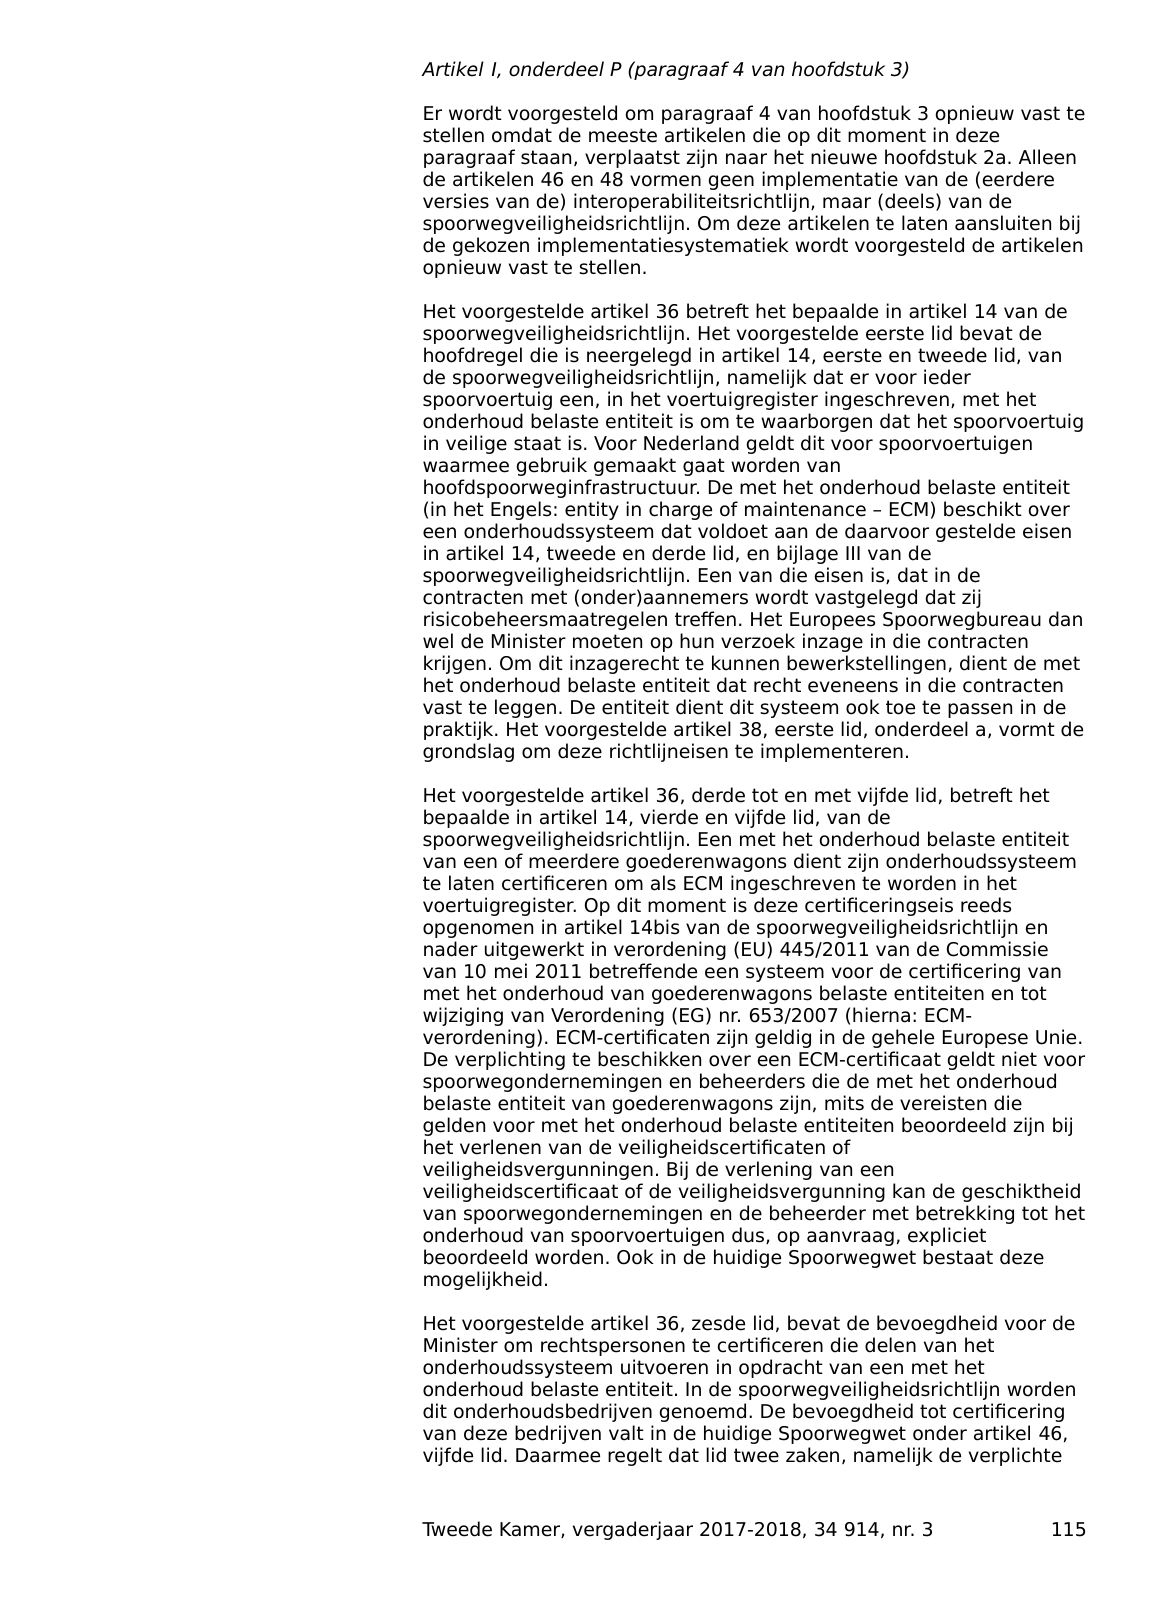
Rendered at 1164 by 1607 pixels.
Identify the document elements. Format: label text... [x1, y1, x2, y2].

text Het voorgestelde artikel 36, zesde lid, bevat de bevoegdheid voor de Minister om rechtspersonen te certificeren die delen van het onderhoudssysteem uitvoeren in opdracht van een met het onderhoud belaste entiteit. In de spoorwegveiligheidsrichtlijn worden dit onderhoudsbedrijven genoemd. De bevoegdheid tot certificering van deze bedrijven valt in de huidige Spoorwegwet onder artikel 46, vijfde lid. Daarmee regelt dat lid twee zaken, namelijk de verplichte [422, 1313, 1087, 1467]
subtitle Artikel I, onderdeel P (paragraaf 4 van hoofdstuk 3) [422, 59, 1087, 81]
text Er wordt voorgesteld om paragraaf 4 van hoofdstuk 3 opnieuw vast te stellen omdat de meeste artikelen die op dit moment in deze paragraaf staan, verplaatst zijn naar het nieuwe hoofdstuk 2a. Alleen de artikelen 46 en 48 vormen geen implementatie van de (eerdere versies van de) interoperabiliteitsrichtlijn, maar (deels) van de spoorwegveiligheidsrichtlijn. Om deze artikelen te laten aansluiten bij de gekozen implementatiesystematiek wordt voorgesteld de artikelen opnieuw vast te stellen. [422, 103, 1087, 279]
text Het voorgestelde artikel 36 betreft het bepaalde in artikel 14 van de spoorwegveiligheidsrichtlijn. Het voorgestelde eerste lid bevat de hoofdregel die is neergelegd in artikel 14, eerste en tweede lid, van de spoorwegveiligheidsrichtlijn, namelijk dat er voor ieder spoorvoertuig een, in het voertuigregister ingeschreven, met het onderhoud belaste entiteit is om te waarborgen dat het spoorvoertuig in veilige staat is. Voor Nederland geldt dit voor spoorvoertuigen waarmee gebruik gemaakt gaat worden van hoofdspoorweginfrastructuur. De met het onderhoud belaste entiteit (in het Engels: entity in charge of maintenance – ECM) beschikt over een onderhoudssysteem dat voldoet aan de daarvoor gestelde eisen in artikel 14, tweede en derde lid, en bijlage III van de spoorwegveiligheidsrichtlijn. Een van die eisen is, dat in de contracten met (onder)aannemers wordt vastgelegd dat zij risicobeheersmaatregelen treffen. Het Europees Spoorwegbureau dan wel de Minister moeten op hun verzoek inzage in die contracten krijgen. Om dit inzagerecht te kunnen bewerkstellingen, dient de met het onderhoud belaste entiteit dat recht eveneens in die contracten vast te leggen. De entiteit dient dit systeem ook toe te passen in de praktijk. Het voorgestelde artikel 38, eerste lid, onderdeel a, vormt de grondslag om deze richtlijneisen te implementeren. [422, 301, 1087, 763]
text Het voorgestelde artikel 36, derde tot en met vijfde lid, betreft het bepaalde in artikel 14, vierde en vijfde lid, van de spoorwegveiligheidsrichtlijn. Een met het onderhoud belaste entiteit van een of meerdere goederenwagons dient zijn onderhoudssysteem te laten certificeren om als ECM ingeschreven te worden in het voertuigregister. Op dit moment is deze certificeringseis reeds opgenomen in artikel 14bis van de spoorwegveiligheidsrichtlijn en nader uitgewerkt in verordening (EU) 445/2011 van de Commissie van 10 mei 2011 betreffende een systeem voor de certificering van met het onderhoud van goederenwagons belaste entiteiten en tot wijziging van Verordening (EG) nr. 653/2007 (hierna: ECM-verordening). ECM-certificaten zijn geldig in de gehele Europese Unie. De verplichting te beschikken over een ECM-certificaat geldt niet voor spoorwegondernemingen en beheerders die de met het onderhoud belaste entiteit van goederenwagons zijn, mits de vereisten die gelden voor met het onderhoud belaste entiteiten beoordeeld zijn bij het verlenen van de veiligheidscertificaten of veiligheidsvergunningen. Bij de verlening van een veiligheidscertificaat of de veiligheidsvergunning kan de geschiktheid van spoorwegondernemingen en de beheerder met betrekking tot het onderhoud van spoorvoertuigen dus, op aanvraag, expliciet beoordeeld worden. Ook in de huidige Spoorwegwet bestaat deze mogelijkheid. [422, 785, 1087, 1291]
